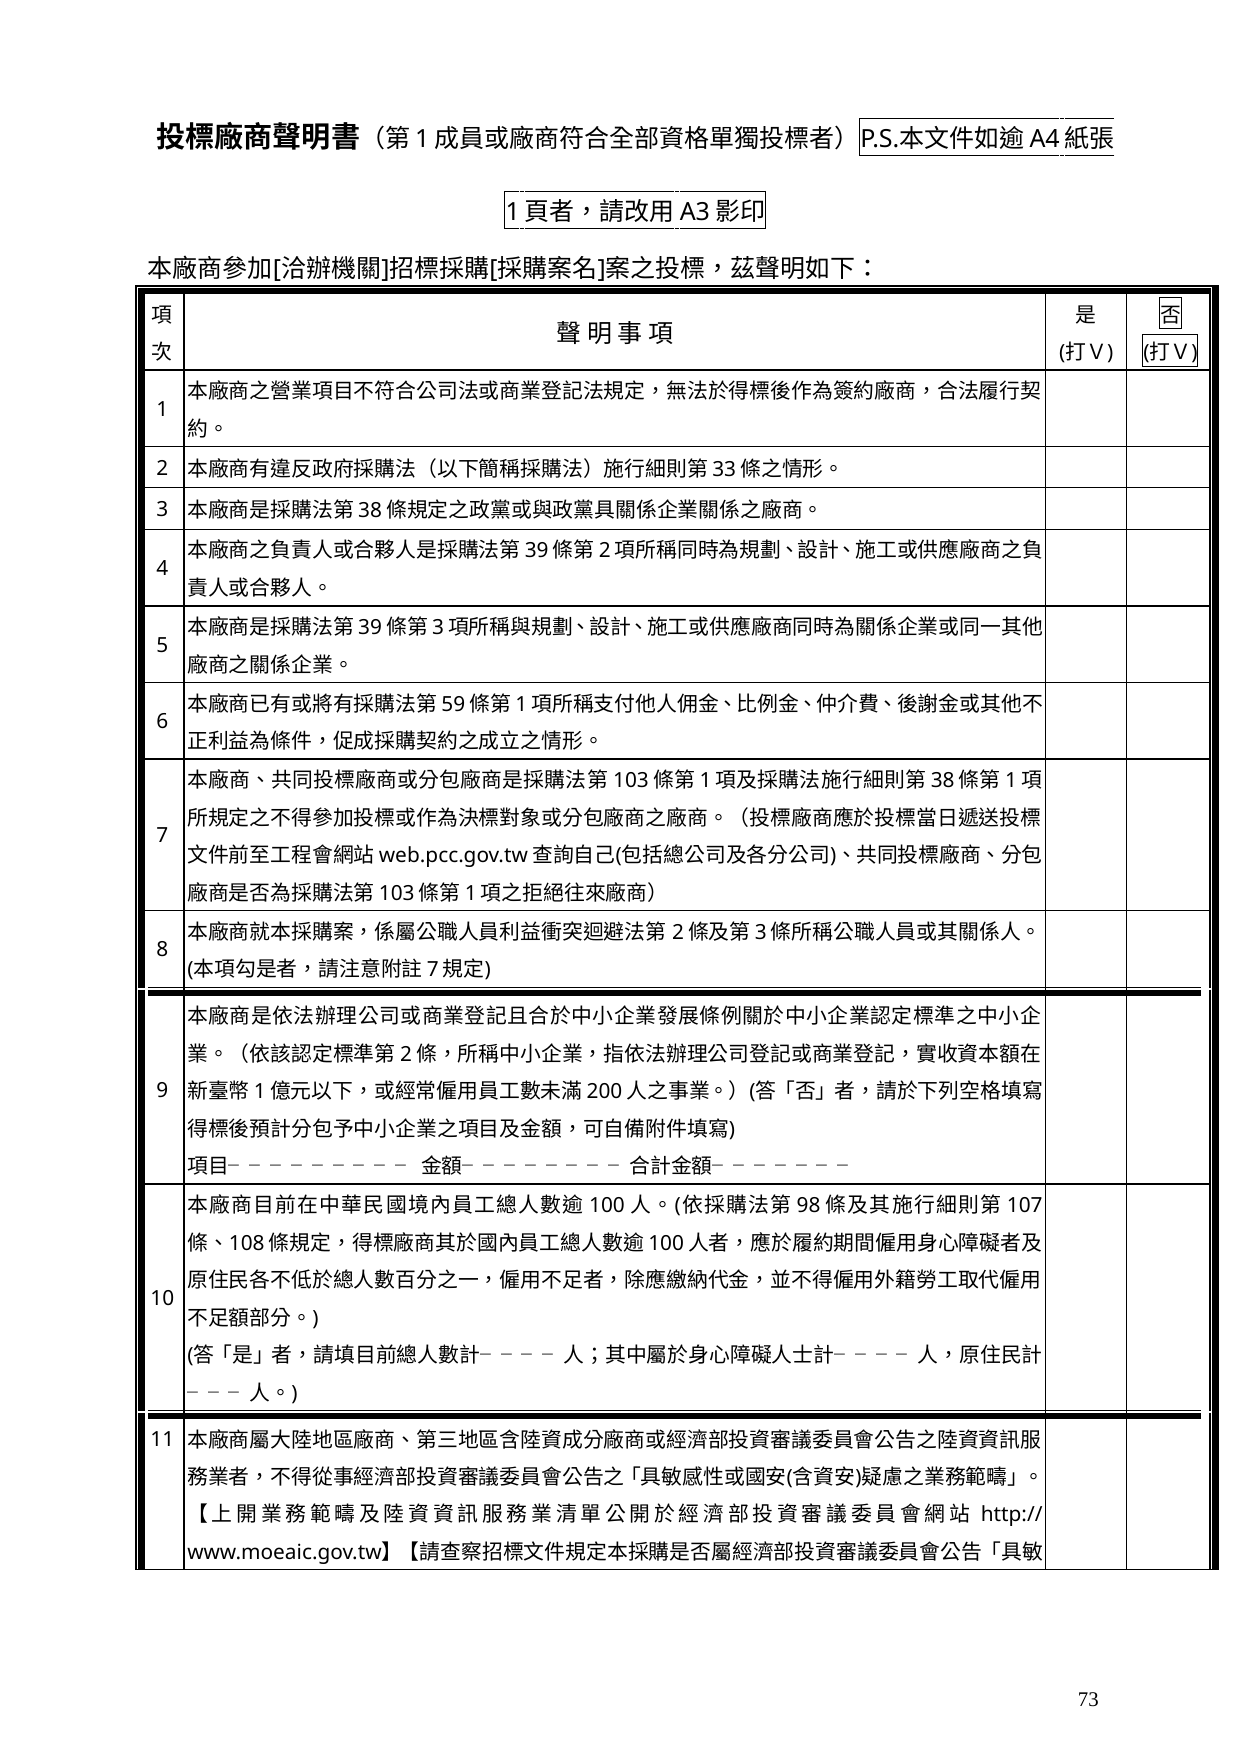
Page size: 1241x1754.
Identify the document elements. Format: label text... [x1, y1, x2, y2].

table_cell [1127, 530, 1209, 605]
table_cell 1 [145, 371, 183, 446]
table_cell [1046, 683, 1126, 758]
table_cell 5 [145, 607, 183, 682]
table_cell [1046, 447, 1126, 487]
table_cell [1046, 488, 1126, 528]
table_cell 本廠商之營業項目不符合公司法或商業登記法規定，無法於得標後作為簽約廠商，合法履行契約。 [185, 371, 1045, 446]
table_cell [1127, 1410, 1212, 1569]
table_cell 本廠商是依法辦理公司或商業登記且合於中小企業發展條例關於中小企業認定標準之中小企業。（依該認定標準第2條，所稱中小企業，指依法辦理公司登記或商業登記，實收資本額在新臺幣1億元以下，或經常僱用員工數未滿200人之事業。）(答「否」者，請於下列空格填寫得標後預計分包予中小企業之項目及金額，可自備附件填寫) 項目╴╴╴╴╴╴╴╴╴ 金額╴╴╴╴╴╴╴╴合計金額╴╴╴╴╴╴╴ [185, 996, 1045, 1183]
table_header 項 次 [145, 294, 183, 369]
table_cell [1046, 1185, 1126, 1410]
table_cell 本廠商、共同投標廠商或分包廠商是採購法第103條第1項及採購法施行細則第38條第1項所規定之不得參加投標或作為決標對象或分包廠商之廠商。（投標廠商應於投標當日遞送投標文件前至工程會網站web.pcc.gov.tw查詢自己(包括總公司及各分公司)、共同投標廠商、分包廠商是否為採購法第103條第1項之拒絕往來廠商） [185, 760, 1045, 910]
table_cell [1046, 607, 1126, 682]
table_cell 8 [145, 911, 183, 986]
table_cell 2 [145, 447, 183, 487]
table_cell [1127, 911, 1209, 986]
table_cell [1127, 447, 1209, 487]
table_cell 11 [140, 1410, 183, 1569]
table_cell [1046, 371, 1126, 446]
table_cell [1127, 488, 1209, 528]
table_cell [1046, 530, 1126, 605]
table_cell [1046, 996, 1126, 1183]
table_cell 7 [145, 760, 183, 910]
table_cell [1127, 683, 1209, 758]
table_header 是 (打Ｖ) [1046, 294, 1126, 369]
table_cell 本廠商屬大陸地區廠商、第三地區含陸資成分廠商或經濟部投資審議委員會公告之陸資資訊服務業者，不得從事經濟部投資審議委員會公告之「具敏感性或國安(含資安)疑慮之業務範疇」。【上開業務範疇及陸資資訊服務業清單公開於經濟部投資審議委員會網站http://www.moeaic.gov.tw】【請查察招標文件規定本採購是否屬經濟部投資審議委員會公告「具敏 [185, 1419, 1045, 1569]
table_cell [1046, 1419, 1126, 1569]
table_cell [1127, 986, 1212, 1183]
table_cell [1046, 911, 1126, 986]
table_cell 本廠商目前在中華民國境內員工總人數逾100人。(依採購法第98條及其施行細則第107條、108條規定，得標廠商其於國內員工總人數逾100人者，應於履約期間僱用身心障礙者及原住民各不低於總人數百分之一，僱用不足者，除應繳納代金，並不得僱用外籍勞工取代僱用不足額部分。) (答「是」者，請填目前總人數計╴╴╴╴人；其中屬於身心障礙人士計╴╴╴╴人，原住民計╴╴╴人。) [185, 1185, 1045, 1410]
table_cell [1127, 760, 1209, 910]
table_cell 本廠商有違反政府採購法（以下簡稱採購法）施行細則第33條之情形。 [185, 447, 1045, 487]
table_cell 本廠商是採購法第38條規定之政黨或與政黨具關係企業關係之廠商。 [185, 488, 1045, 528]
table_cell [1127, 371, 1209, 446]
text 投標廠商聲明書（第1成員或廠商符合全部資格單獨投標者）P.S.本文件如逾A4紙張1頁者，請改用A3影印 [148, 97, 1122, 247]
table_cell [1127, 1185, 1209, 1410]
table_cell 本廠商已有或將有採購法第59條第1項所稱支付他人佣金、比例金、仲介費、後謝金或其他不正利益為條件，促成採購契約之成立之情形。 [185, 683, 1045, 758]
text 本廠商參加[洽辦機關]招標採購[採購案名]案之投標，茲聲明如下： [148, 247, 1092, 285]
table_cell [1127, 607, 1209, 682]
table_cell 本廠商之負責人或合夥人是採購法第39條第2項所稱同時為規劃、設計、施工或供應廠商之負責人或合夥人。 [185, 530, 1045, 605]
table_cell 4 [145, 530, 183, 605]
table_cell 10 [145, 1185, 183, 1410]
table_header 聲 明 事 項 [185, 294, 1045, 369]
table_header 否 (打Ｖ) [1127, 294, 1209, 369]
table_cell 9 [140, 986, 183, 1183]
table_cell [1046, 760, 1126, 910]
table_cell 本廠商是採購法第39條第3項所稱與規劃、設計、施工或供應廠商同時為關係企業或同一其他廠商之關係企業。 [185, 607, 1045, 682]
table_cell 本廠商就本採購案，係屬公職人員利益衝突迴避法第2條及第3條所稱公職人員或其關係人。(本項勾是者，請注意附註7規定) [185, 911, 1045, 986]
table_cell 3 [145, 488, 183, 528]
table_cell 6 [145, 683, 183, 758]
